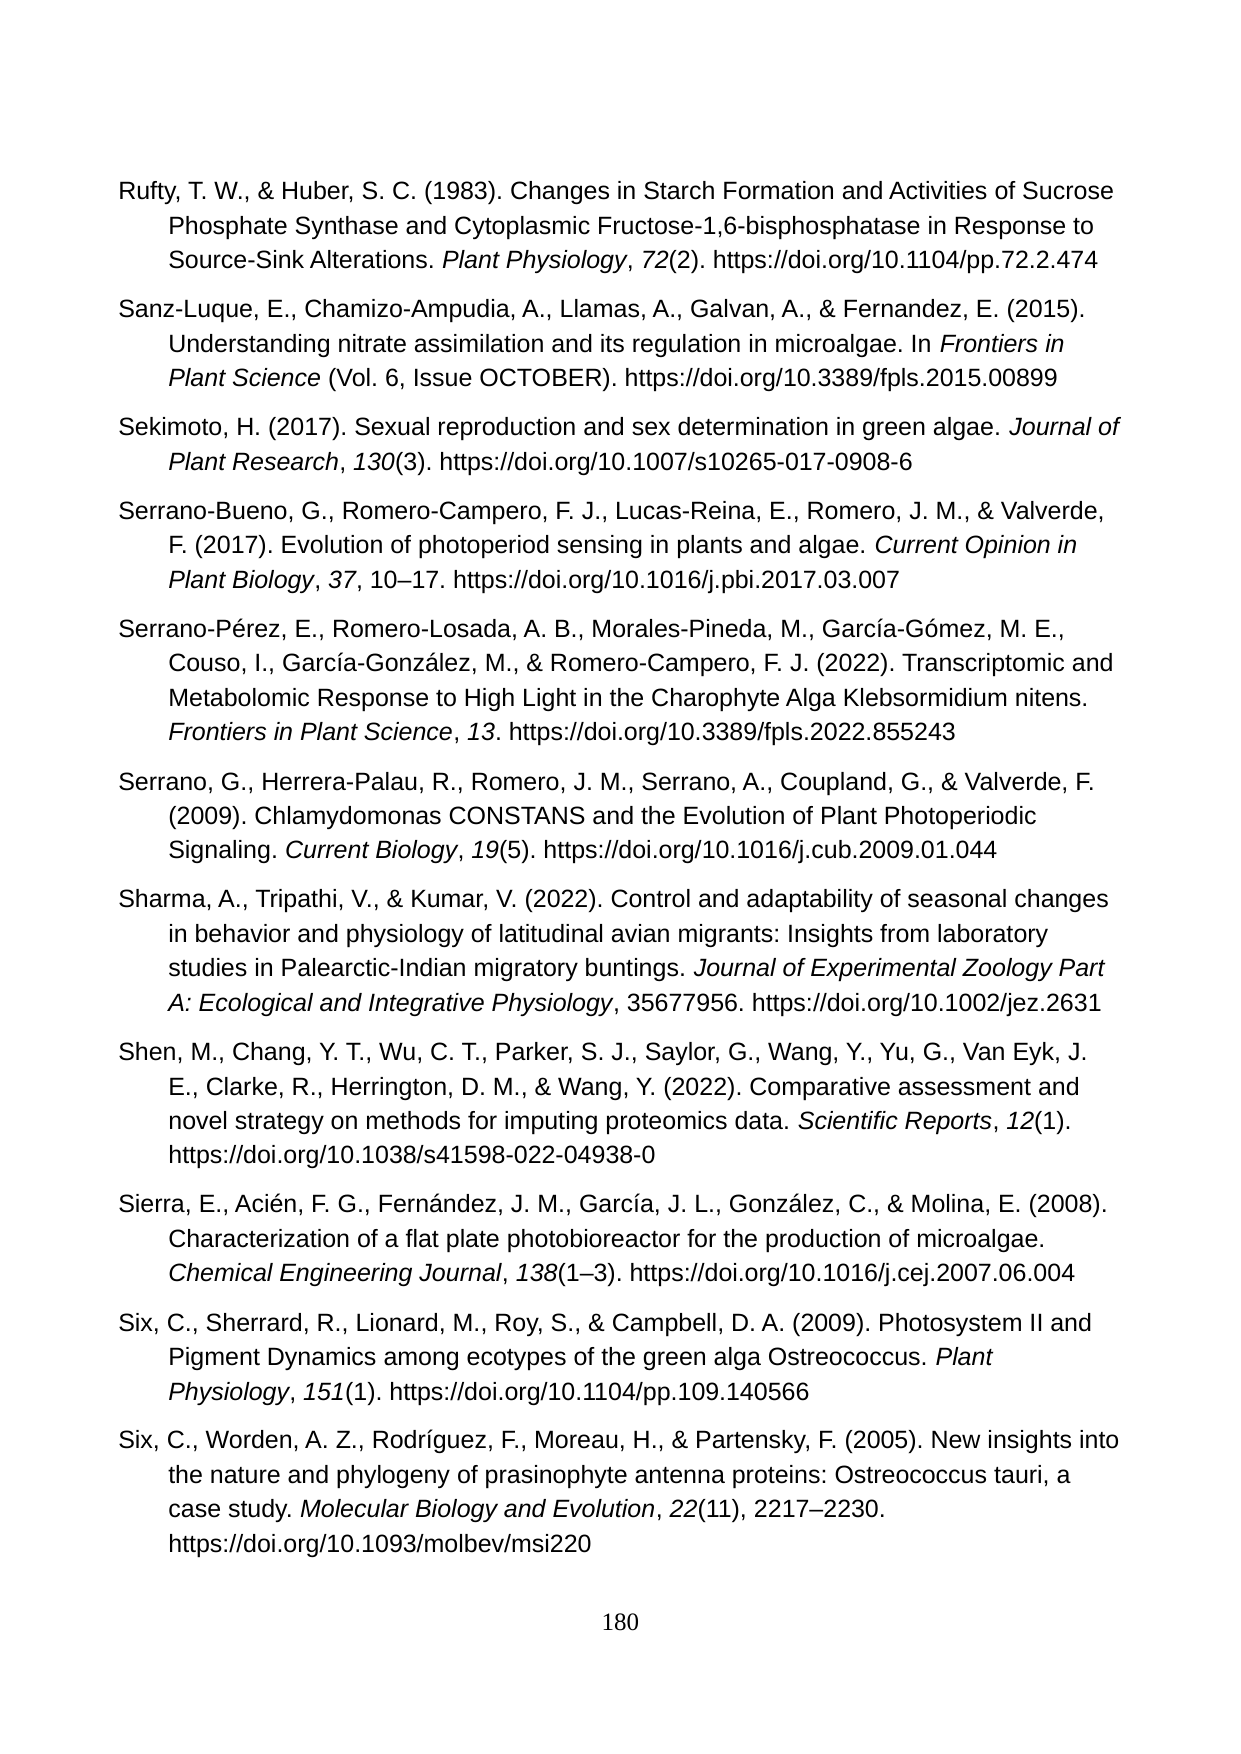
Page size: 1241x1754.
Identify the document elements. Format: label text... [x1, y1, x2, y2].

text Serrano-Pérez, E., Romero-Losada, A. B., Morales-Pineda, M., García-Gómez, M. E., Couso, I., García-González, M., & Romero-Campero, F. J. (2022). Transcriptomic and Metabolomic Response to High Light in the Charophyte Alga Klebsormidium nitens. Frontiers in Plant Science, 13. https://doi.org/10.3389/fpls.2022.855243 [118, 614, 1122, 746]
text Serrano, G., Herrera-Palau, R., Romero, J. M., Serrano, A., Coupland, G., & Valverde, F. (2009). Chlamydomonas CONSTANS and the Evolution of Plant Photoperiodic Signaling. Current Biology, 19(5). https://doi.org/10.1016/j.cub.2009.01.044 [118, 766, 1122, 864]
text Sanz-Luque, E., Chamizo-Ampudia, A., Llamas, A., Galvan, A., & Fernandez, E. (2015). Understanding nitrate assimilation and its regulation in microalgae. In Frontiers in Plant Science (Vol. 6, Issue OCTOBER). https://doi.org/10.3389/fpls.2015.00899 [118, 294, 1122, 392]
text Sierra, E., Acién, F. G., Fernández, J. M., García, J. L., González, C., & Molina, E. (2008). Characterization of a flat plate photobioreactor for the production of microalgae. Chemical Engineering Journal, 138(1–3). https://doi.org/10.1016/j.cej.2007.06.004 [118, 1189, 1122, 1287]
text Six, C., Sherrard, R., Lionard, M., Roy, S., & Campbell, D. A. (2009). Photosystem II and Pigment Dynamics among ecotypes of the green alga Ostreococcus. Plant Physiology, 151(1). https://doi.org/10.1104/pp.109.140566 [118, 1307, 1122, 1405]
text Six, C., Worden, A. Z., Rodríguez, F., Moreau, H., & Partensky, F. (2005). New insights into the nature and phylogeny of prasinophyte antenna proteins: Ostreococcus tauri, a case study. Molecular Biology and Evolution, 22(11), 2217–2230. https://doi.org/10.1093/molbev/msi220 [118, 1426, 1122, 1558]
text Sharma, A., Tripathi, V., & Kumar, V. (2022). Control and adaptability of seasonal changes in behavior and physiology of latitudinal avian migrants: Insights from laboratory studies in Palearctic-Indian migratory buntings. Journal of Experimental Zoology Part A: Ecological and Integrative Physiology, 35677956. https://doi.org/10.1002/jez.2631 [118, 884, 1122, 1017]
text Shen, M., Chang, Y. T., Wu, C. T., Parker, S. J., Saylor, G., Wang, Y., Yu, G., Van Eyk, J. E., Clarke, R., Herrington, D. M., & Wang, Y. (2022). Comparative assessment and novel strategy on methods for imputing proteomics data. Scientific Reports, 12(1). https://doi.org/10.1038/s41598-022-04938-0 [118, 1037, 1122, 1169]
text Rufty, T. W., & Huber, S. C. (1983). Changes in Starch Formation and Activities of Sucrose Phosphate Synthase and Cytoplasmic Fructose-1,6-bisphosphatase in Response to Source-Sink Alterations. Plant Physiology, 72(2). https://doi.org/10.1104/pp.72.2.474 [118, 176, 1122, 274]
text Sekimoto, H. (2017). Sexual reproduction and sex determination in green algae. Journal of Plant Research, 130(3). https://doi.org/10.1007/s10265-017-0908-6 [118, 412, 1122, 476]
text Serrano-Bueno, G., Romero-Campero, F. J., Lucas-Reina, E., Romero, J. M., & Valverde, F. (2017). Evolution of photoperiod sensing in plants and algae. Current Opinion in Plant Biology, 37, 10–17. https://doi.org/10.1016/j.pbi.2017.03.007 [118, 496, 1122, 594]
